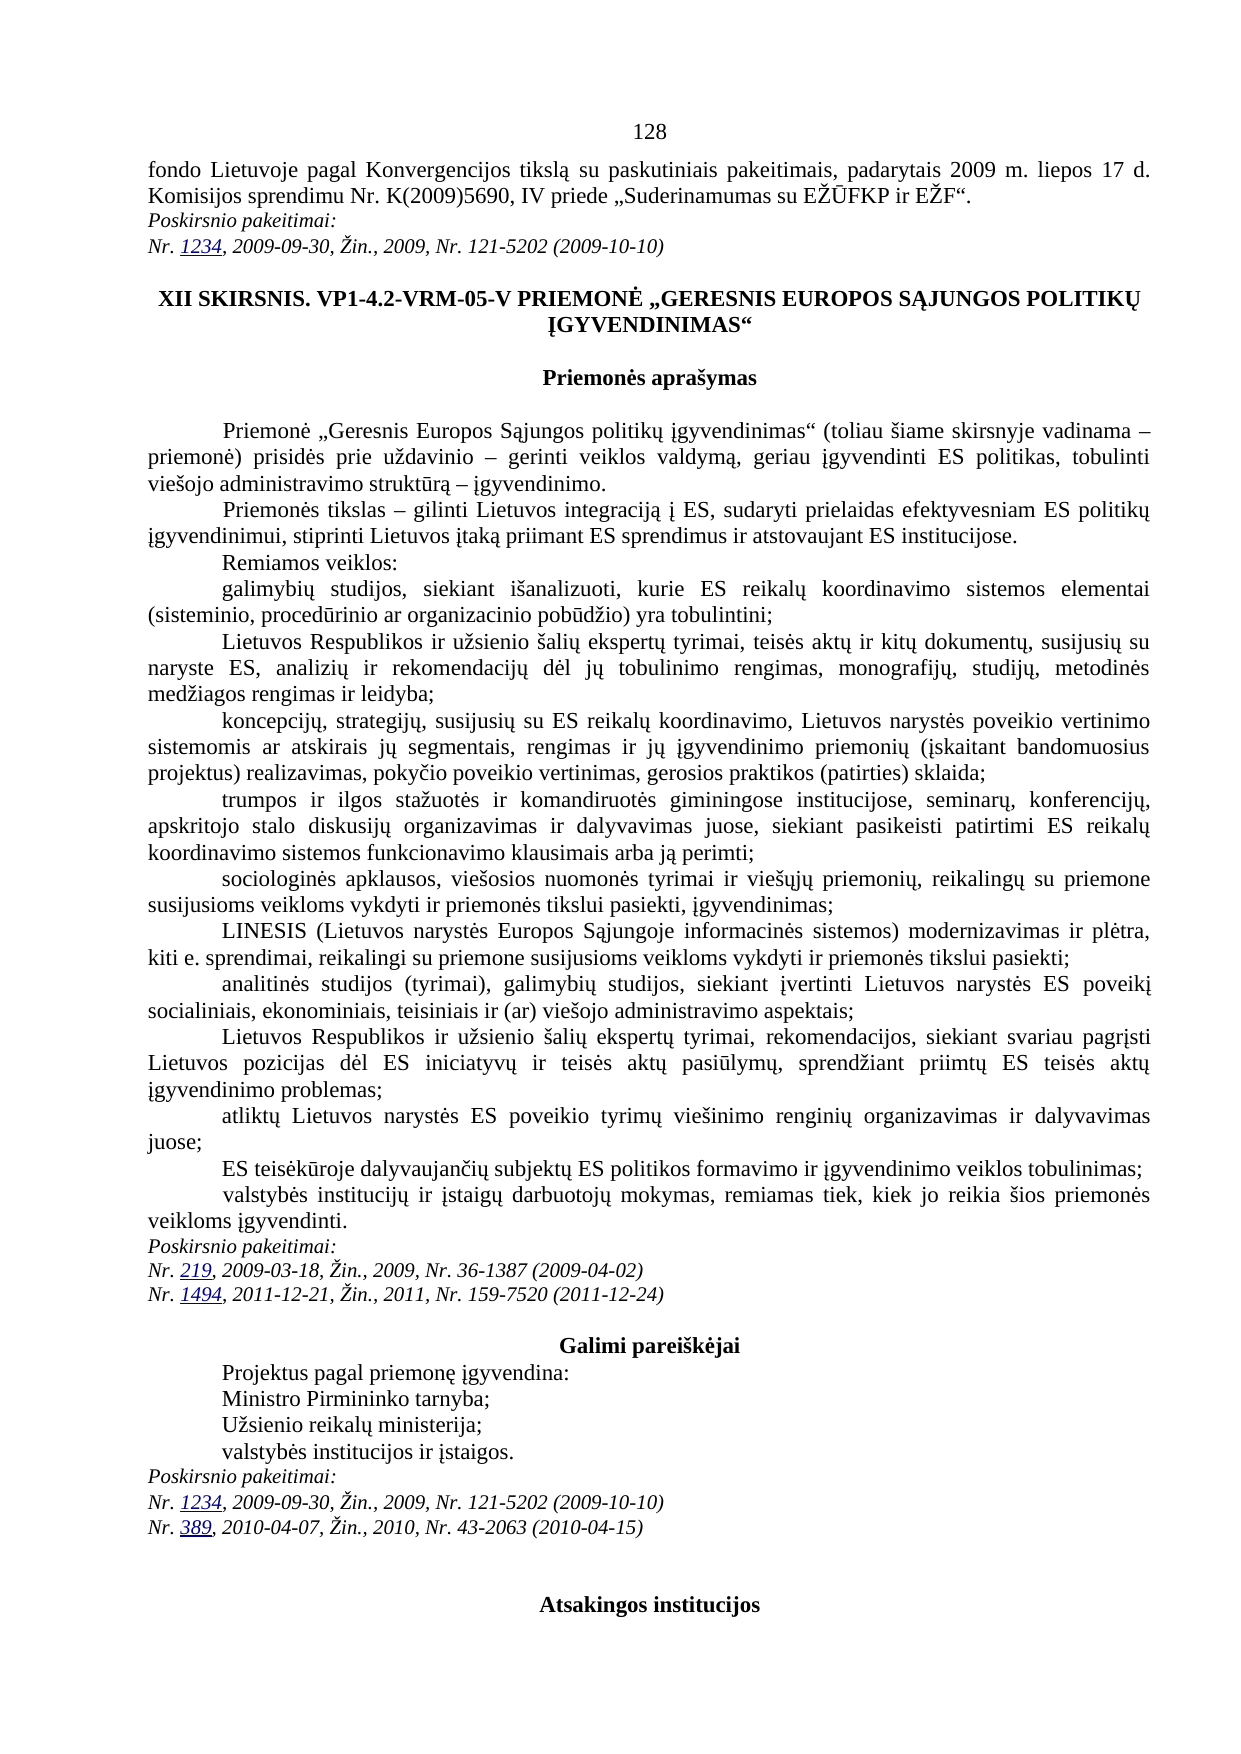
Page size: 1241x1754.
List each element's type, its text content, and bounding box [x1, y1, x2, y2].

text Lietuvos Respublikos ir užsienio šalių ekspertų tyrimai, rekomendacijos, siekiant svariau pagrįsti Lietuvos pozicijas dėl ES iniciatyvų ir teisės aktų pasiūlymų, sprendžiant priimtų ES teisės aktų įgyvendinimo problemas; [148, 1023, 1152, 1102]
text valstybės institucijos ir įstaigos. [148, 1438, 1152, 1464]
text Nr. 1234, 2009-09-30, Žin., 2009, Nr. 121-5202 (2009-10-10) [148, 1488, 1152, 1514]
text valstybės institucijų ir įstaigų darbuotojų mokymas, remiamas tiek, kiek jo reikia šios priemonės veikloms įgyvendinti. [148, 1181, 1152, 1234]
text ES teisėkūroje dalyvaujančių subjektų ES politikos formavimo ir įgyvendinimo veiklos tobulinimas; [148, 1155, 1152, 1181]
text analitinės studijos (tyrimai), galimybių studijos, siekiant įvertinti Lietuvos narystės ES poveikį socialiniais, ekonominiais, teisiniais ir (ar) viešojo administravimo aspektais; [148, 970, 1152, 1023]
text koncepcijų, strategijų, susijusių su ES reikalų koordinavimo, Lietuvos narystės poveikio vertinimo sistemomis ar atskirais jų segmentais, rengimas ir jų įgyvendinimo priemonių (įskaitant bandomuosius projektus) realizavimas, pokyčio poveikio vertinimas, gerosios praktikos (patirties) sklaida; [148, 707, 1152, 786]
text Priemonės aprašymas [148, 364, 1152, 391]
text trumpos ir ilgos stažuotės ir komandiruotės giminingose institucijose, seminarų, konferencijų, apskritojo stalo diskusijų organizavimas ir dalyvavimas juose, siekiant pasikeisti patirtimi ES reikalų koordinavimo sistemos funkcionavimo klausimais arba ją perimti; [148, 786, 1152, 865]
text galimybių studijos, siekiant išanalizuoti, kurie ES reikalų koordinavimo sistemos elementai (sisteminio, procedūrinio ar organizacinio pobūdžio) yra tobulintini; [148, 575, 1152, 628]
text Remiamos veiklos: [148, 549, 1152, 575]
text Nr. 1234, 2009-09-30, Žin., 2009, Nr. 121-5202 (2009-10-10) [148, 232, 1152, 259]
text Ministro Pirmininko tarnyba; [148, 1385, 1152, 1411]
text Poskirsnio pakeitimai: [148, 1234, 1152, 1258]
text fondo Lietuvoje pagal Konvergencijos tikslą su paskutiniais pakeitimais, padarytais 2009 m. liepos 17 d. Komisijos sprendimu Nr. K(2009)5690, IV priede „Suderinamumas su EŽŪFKP ir EŽF“. [148, 156, 1152, 208]
text Nr. 389, 2010-04-07, Žin., 2010, Nr. 43-2063 (2010-04-15) [148, 1514, 1152, 1539]
text Atsakingos institucijos [148, 1591, 1152, 1618]
text atliktų Lietuvos narystės ES poveikio tyrimų viešinimo renginių organizavimas ir dalyvavimas juose; [148, 1102, 1152, 1155]
text Nr. 1494, 2011-12-21, Žin., 2011, Nr. 159-7520 (2011-12-24) [148, 1282, 1152, 1306]
text Lietuvos Respublikos ir užsienio šalių ekspertų tyrimai, teisės aktų ir kitų dokumentų, susijusių su naryste ES, analizių ir rekomendacijų dėl jų tobulinimo rengimas, monografijų, studijų, metodinės medžiagos rengimas ir leidyba; [148, 628, 1152, 707]
text Projektus pagal priemonę įgyvendina: [148, 1359, 1152, 1385]
text Galimi pareiškėjai [148, 1332, 1152, 1359]
text Priemonės tikslas – gilinti Lietuvos integraciją į ES, sudaryti prielaidas efektyvesniam ES politikų įgyvendinimui, stiprinti Lietuvos įtaką priimant ES sprendimus ir atstovaujant ES institucijose. [148, 496, 1152, 549]
text Poskirsnio pakeitimai: [148, 1464, 1152, 1488]
text Užsienio reikalų ministerija; [148, 1411, 1152, 1438]
text Nr. 219, 2009-03-18, Žin., 2009, Nr. 36-1387 (2009-04-02) [148, 1258, 1152, 1282]
text Poskirsnio pakeitimai: [148, 208, 1152, 232]
text LINESIS (Lietuvos narystės Europos Sąjungoje informacinės sistemos) modernizavimas ir plėtra, kiti e. sprendimai, reikalingi su priemone susijusioms veikloms vykdyti ir priemonės tikslui pasiekti; [148, 918, 1152, 970]
text sociologinės apklausos, viešosios nuomonės tyrimai ir viešųjų priemonių, reikalingų su priemone susijusioms veikloms vykdyti ir priemonės tikslui pasiekti, įgyvendinimas; [148, 865, 1152, 918]
text XII SKIRSNIS. VP1-4.2-VRM-05-V PRIEMONĖ „GERESNIS EUROPOS SĄJUNGOS POLITIKŲ ĮGYVENDINIMAS“ [148, 285, 1152, 338]
text Priemonė „Geresnis Europos Sąjungos politikų įgyvendinimas“ (toliau šiame skirsnyje vadinama – priemonė) prisidės prie uždavinio – gerinti veiklos valdymą, geriau įgyvendinti ES politikas, tobulinti viešojo administravimo struktūrą – įgyvendinimo. [148, 417, 1152, 496]
